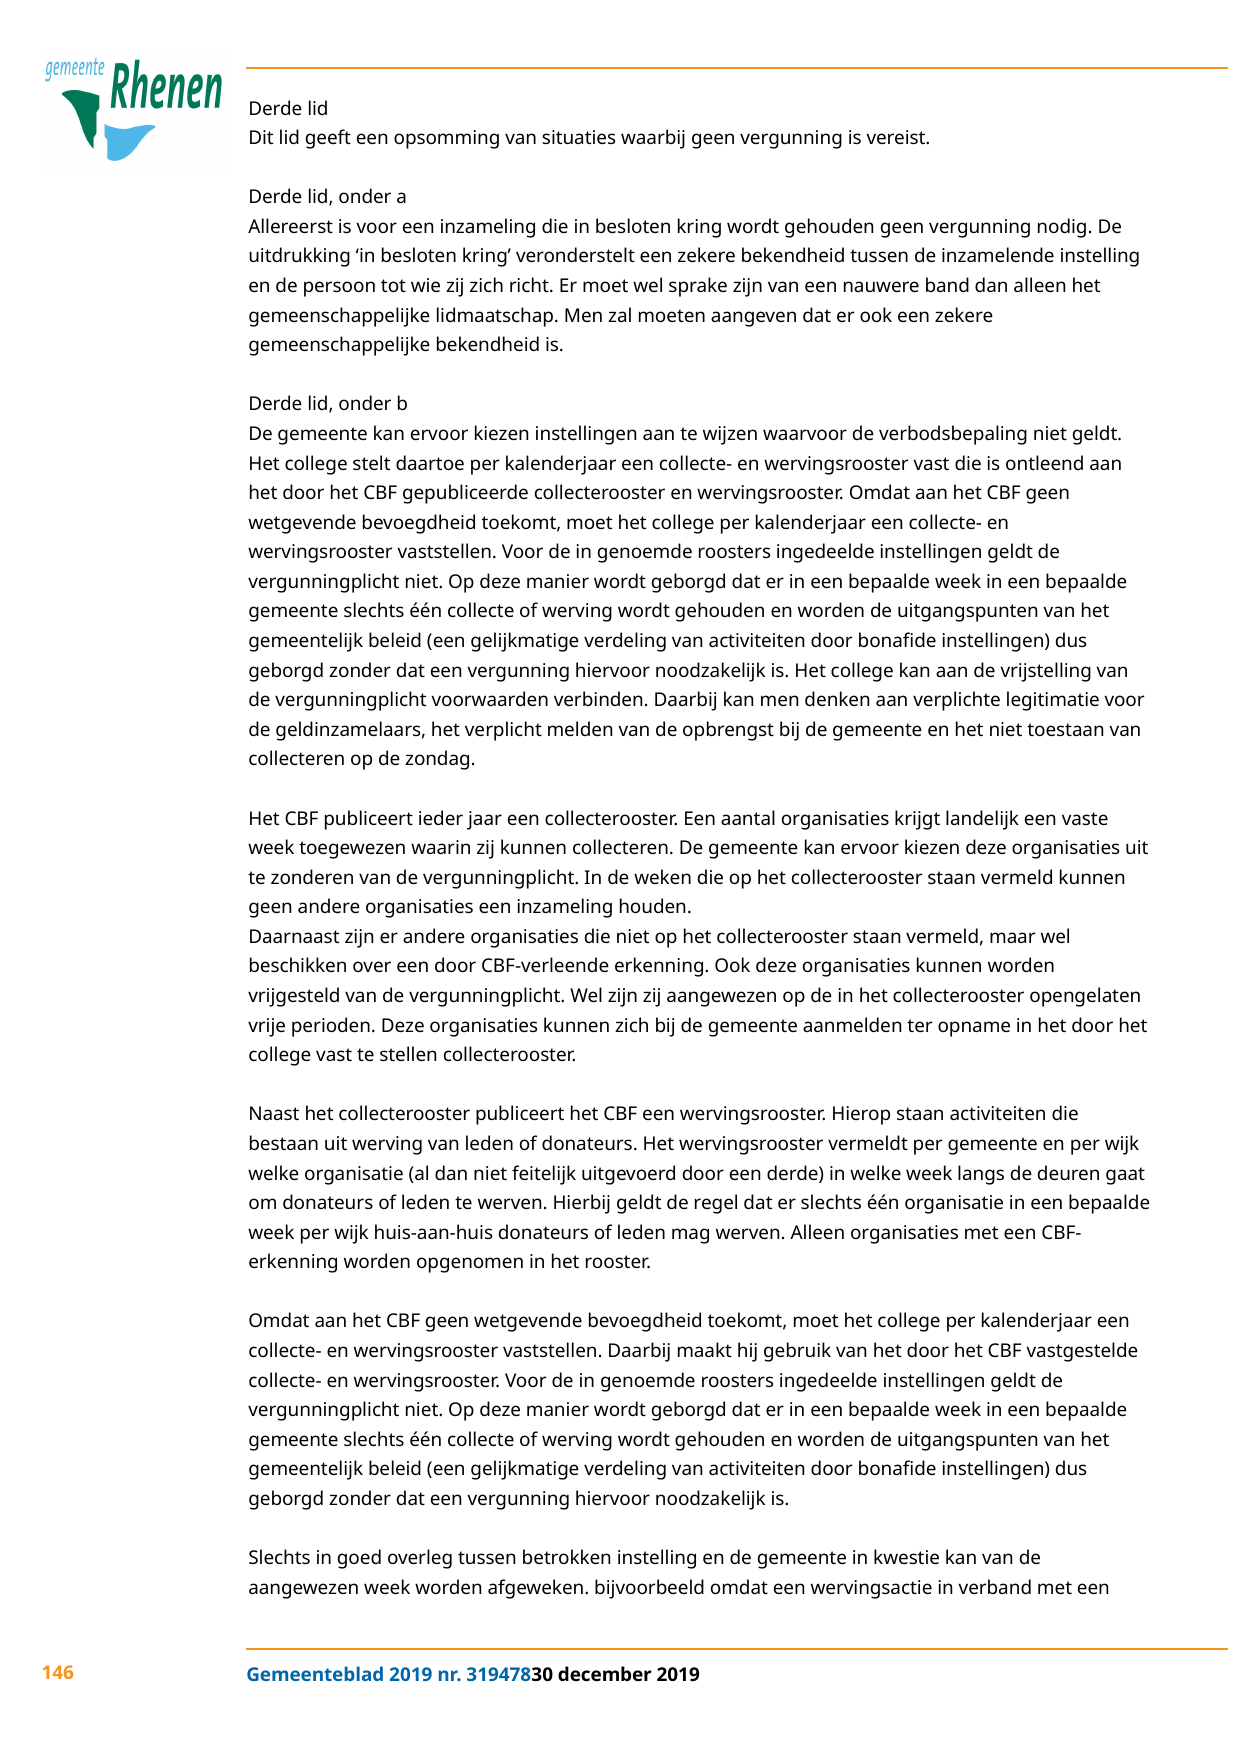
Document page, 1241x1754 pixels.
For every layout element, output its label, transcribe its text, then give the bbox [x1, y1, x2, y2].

text Het CBF publiceert ieder jaar een collecterooster. Een aantal organisaties krijgt landelijk een vaste week toegewezen waarin zij kunnen collecteren. De gemeente kan ervoor kiezen deze organisaties uit te zonderen van de vergunningplicht. In de weken die op het collecterooster staan vermeld kunnen geen andere organisaties een inzameling houden. [248, 805, 1152, 919]
text Omdat aan het CBF geen wetgevende bevoegdheid toekomt, moet het college per kalenderjaar een collecte- en wervingsrooster vaststellen. Daarbij maakt hij gebruik van het door het CBF vastgestelde collecte- en wervingsrooster. Voor de in genoemde roosters ingedeelde instellingen geldt de vergunningplicht niet. Op deze manier wordt geborgd dat er in een bepaalde week in een bepaalde gemeente slechts één collecte of werving wordt gehouden en worden de uitgangspunten van het gemeentelijk beleid (een gelijkmatige verdeling van activiteiten door bonafide instellingen) dus geborgd zonder dat een vergunning hiervoor noodzakelijk is. [248, 1308, 1152, 1511]
text Derde lid, onder b [248, 391, 1152, 416]
text Derde lid [248, 95, 1152, 121]
text Slechts in goed overleg tussen betrokken instelling en de gemeente in kwestie kan van de aangewezen week worden afgeweken. bijvoorbeeld omdat een wervingsactie in verband met een [248, 1544, 1152, 1600]
picture [41, 47, 231, 172]
text De gemeente kan ervoor kiezen instellingen aan te wijzen waarvoor de verbodsbepaling niet geldt. Het college stelt daartoe per kalenderjaar een collecte- en wervingsrooster vast die is ontleend aan het door het CBF gepubliceerde collecterooster en wervingsrooster. Omdat aan het CBF geen wetgevende bevoegdheid toekomt, moet het college per kalenderjaar een collecte- en wervingsrooster vaststellen. Voor de in genoemde roosters ingedeelde instellingen geldt de vergunningplicht niet. Op deze manier wordt geborgd dat er in een bepaalde week in een bepaalde gemeente slechts één collecte of werving wordt gehouden en worden de uitgangspunten van het gemeentelijk beleid (een gelijkmatige verdeling van activiteiten door bonafide instellingen) dus geborgd zonder dat een vergunning hiervoor noodzakelijk is. Het college kan aan de vrijstelling van de vergunningplicht voorwaarden verbinden. Daarbij kan men denken aan verplichte legitimatie voor de geldinzamelaars, het verplicht melden van de opbrengst bij de gemeente en het niet toestaan van collecteren op de zondag. [248, 420, 1152, 771]
text Daarnaast zijn er andere organisaties die niet op het collecterooster staan vermeld, maar wel beschikken over een door CBF-verleende erkenning. Ook deze organisaties kunnen worden vrijgesteld van de vergunningplicht. Wel zijn zij aangewezen op de in het collecterooster opengelaten vrije perioden. Deze organisaties kunnen zich bij de gemeente aanmelden ter opname in het door het college vast te stellen collecterooster. [248, 923, 1152, 1067]
text Dit lid geeft een opsomming van situaties waarbij geen vergunning is vereist. [248, 124, 1152, 150]
text Naast het collecterooster publiceert het CBF een wervingsrooster. Hierop staan activiteiten die bestaan uit werving van leden of donateurs. Het wervingsrooster vermeldt per gemeente en per wijk welke organisatie (al dan niet feitelijk uitgevoerd door een derde) in welke week langs de deuren gaat om donateurs of leden te werven. Hierbij geldt de regel dat er slechts één organisatie in een bepaalde week per wijk huis-aan-huis donateurs of leden mag werven. Alleen organisaties met een CBF-erkenning worden opgenomen in het rooster. [248, 1101, 1152, 1274]
text Derde lid, onder a [248, 183, 1152, 209]
text Allereerst is voor een inzameling die in besloten kring wordt gehouden geen vergunning nodig. De uitdrukking ‘in besloten kring’ veronderstelt een zekere bekendheid tussen de inzamelende instelling en de persoon tot wie zij zich richt. Er moet wel sprake zijn van een nauwere band dan alleen het gemeenschappelijke lidmaatschap. Men zal moeten aangeven dat er ook een zekere gemeenschappelijke bekendheid is. [248, 213, 1152, 357]
